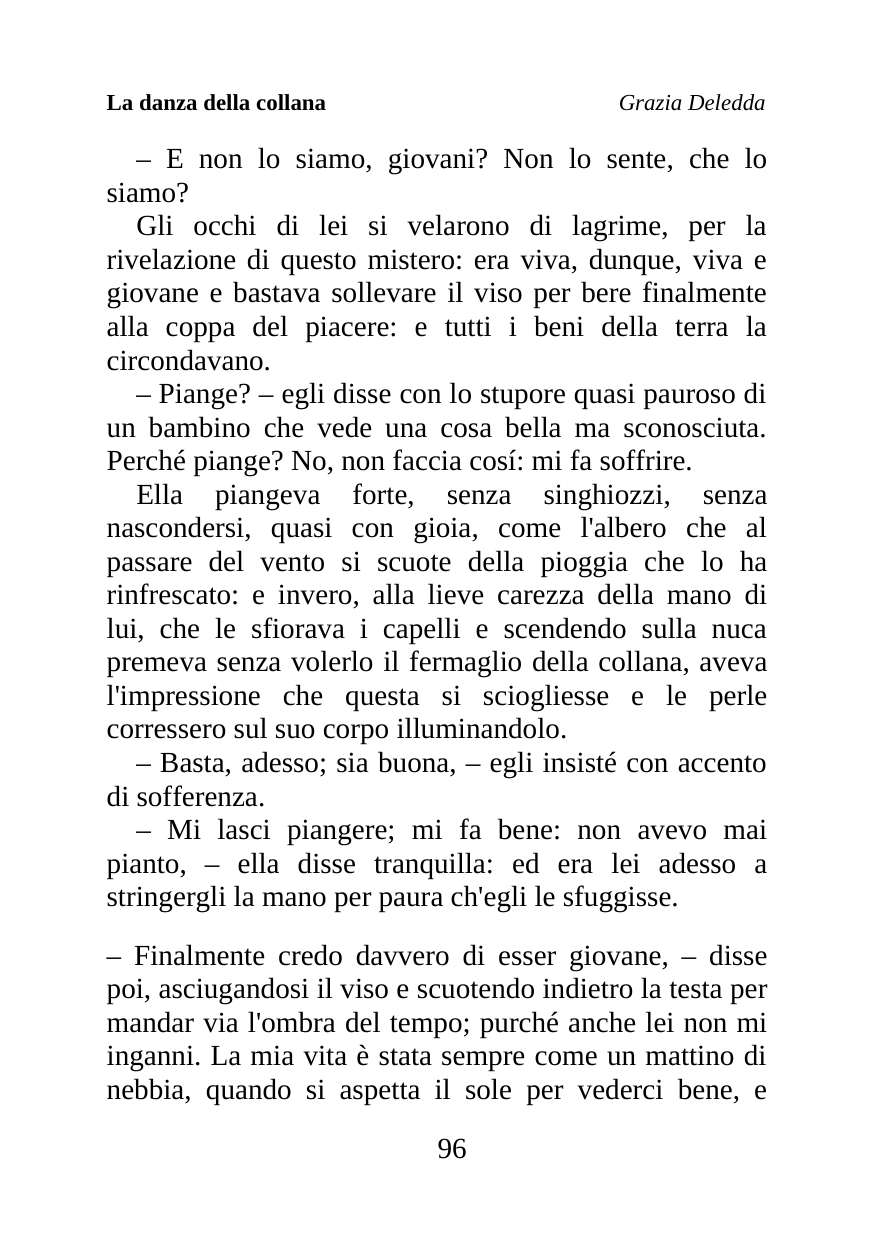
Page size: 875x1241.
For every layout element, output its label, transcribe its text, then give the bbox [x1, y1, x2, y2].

text – Piange? – egli disse con lo stupore quasi pauroso di un bambino che vede una cosa bella ma sconosciuta. Perché piange? No, non faccia cosí: mi fa soffrire. [106, 376, 768, 477]
text Gli occhi di lei si velarono di lagrime, per la rivelazione di questo mistero: era viva, dunque, viva e giovane e bastava sollevare il viso per bere finalmente alla coppa del piacere: e tutti i beni della terra la circondavano. [106, 208, 768, 376]
text – Mi lasci piangere; mi fa bene: non avevo mai pianto, – ella disse tranquilla: ed era lei adesso a stringergli la mano per paura ch'egli le sfuggisse. [106, 812, 768, 913]
text – Finalmente credo davvero di esser giovane, – disse poi, asciugandosi il viso e scuotendo indietro la testa per mandar via l'ombra del tempo; purché anche lei non mi inganni. La mia vita è stata sempre come un mattino di nebbia, quando si aspetta il sole per vederci bene, e [106, 938, 768, 1106]
text – E non lo siamo, giovani? Non lo sente, che lo siamo? [106, 141, 768, 208]
text – Basta, adesso; sia buona, – egli insisté con accento di sofferenza. [106, 745, 768, 812]
text Ella piangeva forte, senza singhiozzi, senza nascondersi, quasi con gioia, come l'albero che al passare del vento si scuote della pioggia che lo ha rinfrescato: e invero, alla lieve carezza della mano di lui, che le sfiorava i capelli e scendendo sulla nuca premeva senza volerlo il fermaglio della collana, aveva l'impressione che questa si sciogliesse e le perle corressero sul suo corpo illuminandolo. [106, 477, 768, 745]
